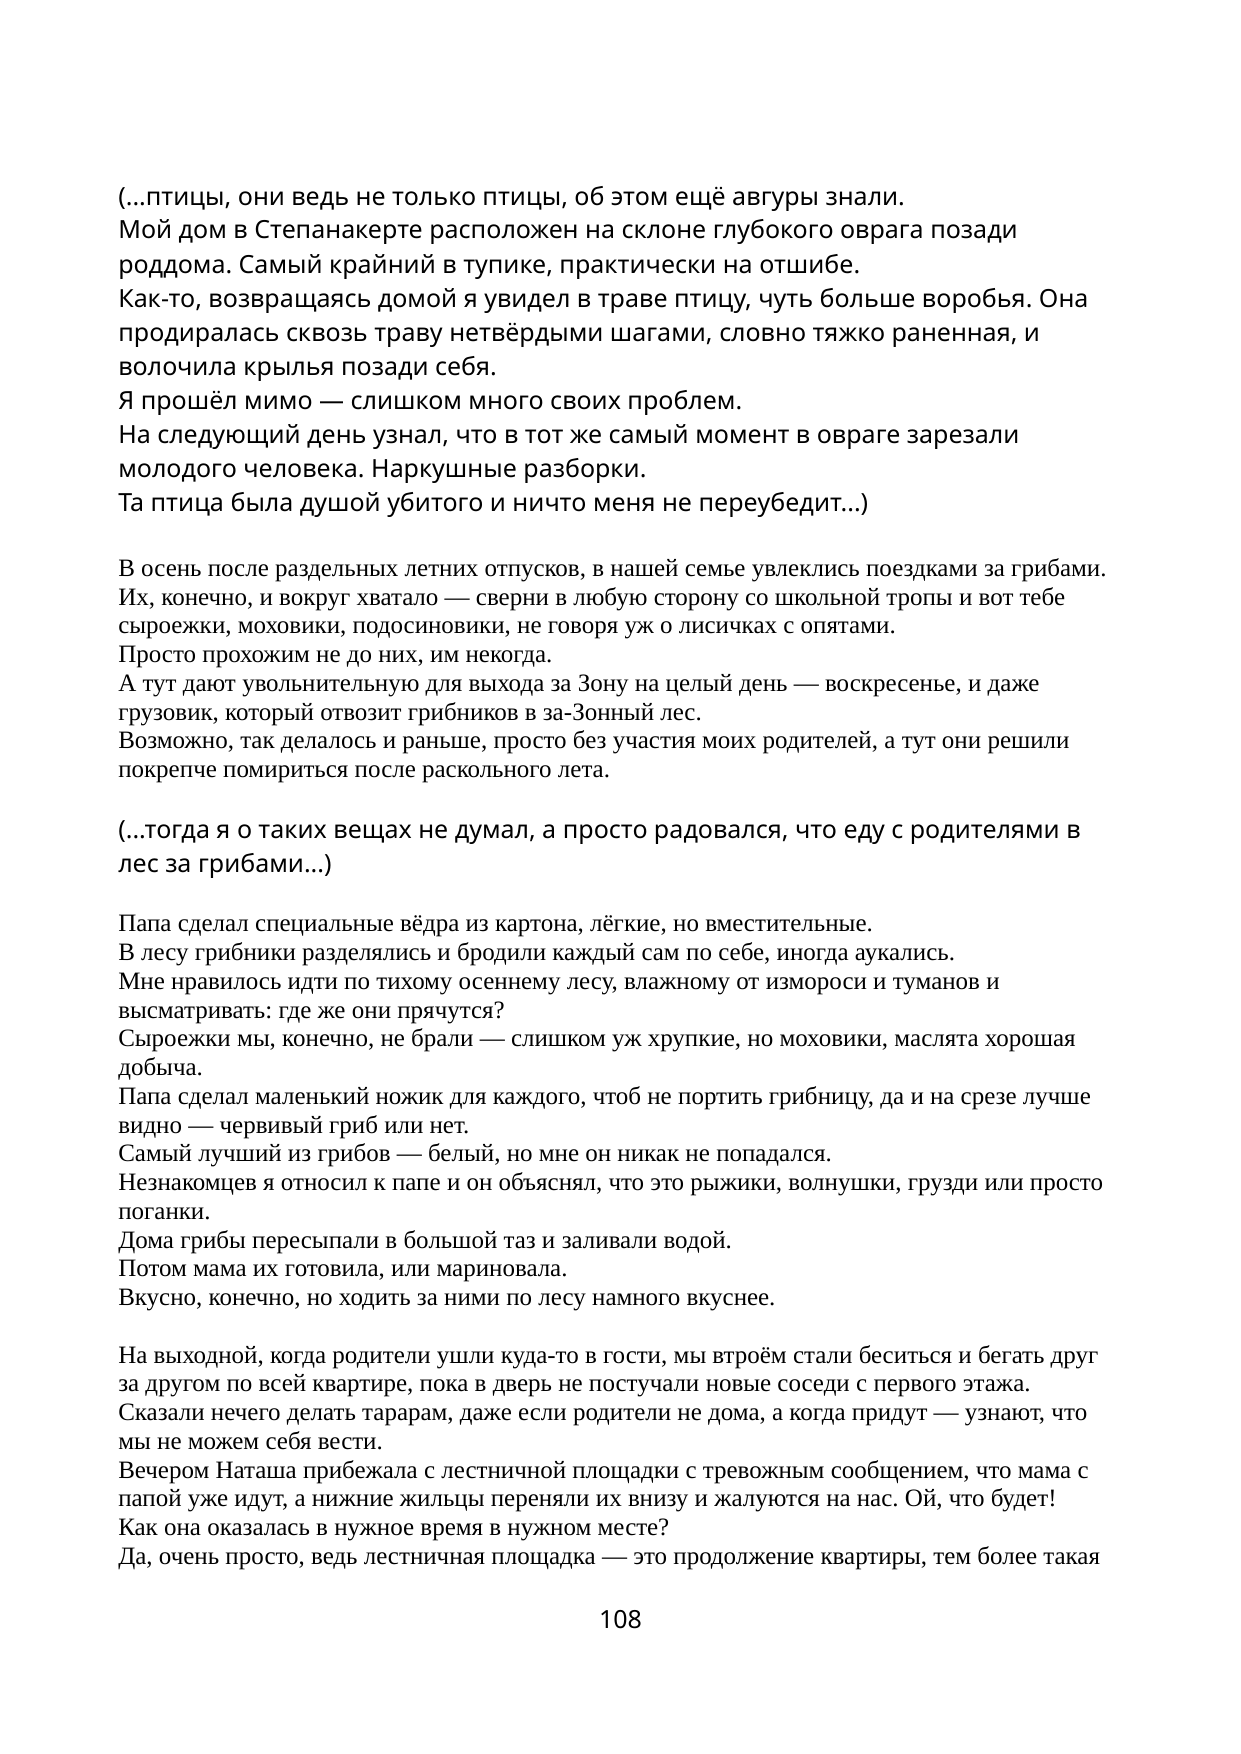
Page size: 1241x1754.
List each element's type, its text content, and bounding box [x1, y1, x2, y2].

text Сыроежки мы, конечно, не брали — слишком уж хрупкие, но моховики, маслята хорошая добыча. [118, 1023, 1122, 1081]
text Мне нравилось идти по тихому осеннему лесу, влажному от измороси и туманов и высматривать: где же они прячутся? [118, 966, 1122, 1023]
text Возможно, так делалось и раньше, просто без участия моих родителей, а тут они решили покрепче помириться после раскольного лета. [118, 725, 1122, 783]
text На следующий день узнал, что в тот же самый момент в овраге зарезали молодого человека. Наркушные разборки. [118, 417, 1122, 485]
text Незнакомцев я относил к папе и он объяснял, что это рыжики, волнушки, грузди или просто поганки. [118, 1167, 1122, 1225]
text Самый лучший из грибов — белый, но мне он никак не попадался. [118, 1138, 1122, 1167]
text Та птица была душой убитого и ничто меня не переубедит...) [118, 485, 1122, 519]
text Дома грибы пересыпали в большой таз и заливали водой. [118, 1225, 1122, 1253]
text Как она оказалась в нужное время в нужном месте? [118, 1512, 1122, 1541]
text (...тогда я о таких вещах не думал, а просто радовался, что еду с родителями в лес за грибами...) [118, 812, 1122, 880]
text Да, очень просто, ведь лестничная площадка — это продолжение квартиры, тем более такая [118, 1541, 1122, 1570]
text (...птицы, они ведь не только птицы, об этом ещё авгуры знали. [118, 178, 1122, 212]
text В осень после раздельных летних отпусков, в нашей семье увлеклись поездками за грибами. [118, 553, 1122, 582]
text Потом мама их готовила, или мариновала. [118, 1253, 1122, 1282]
text Вечером Наташа прибежала с лестничной площадки с тревожным сообщением, что мама с папой уже идут, а нижние жильцы переняли их внизу и жалуются на нас. Ой, что будет! [118, 1455, 1122, 1512]
text Их, конечно, и вокруг хватало — сверни в любую сторону со школьной тропы и вот тебе сыроежки, моховики, подосиновики, не говоря уж о лисичках с опятами. [118, 582, 1122, 639]
text Папа сделал маленький ножик для каждого, чтоб не портить грибницу, да и на срезе лучше видно — червивый гриб или нет. [118, 1081, 1122, 1138]
text На выходной, когда родители ушли куда-то в гости, мы втроём стали беситься и бегать друг за другом по всей квартире, пока в дверь не постучали новые соседи с первого этажа. Сказали нечего делать тарарам, даже если родители не дома, а когда придут — узнают, что мы не можем себя вести. [118, 1340, 1122, 1455]
text Вкусно, конечно, но ходить за ними по лесу намного вкуснее. [118, 1282, 1122, 1311]
text Просто прохожим не до них, им некогда. [118, 639, 1122, 668]
text Мой дом в Степанакерте расположен на склоне глубокого оврага позади роддома. Самый крайний в тупике, практически на отшибе. [118, 212, 1122, 280]
text Папа сделал специальные вёдра из картона, лёгкие, но вместительные. [118, 908, 1122, 937]
text Как-то, возвращаясь домой я увидел в траве птицу, чуть больше воробья. Она продиралась сквозь траву нетвёрдыми шагами, словно тяжко раненная, и волочила крылья позади себя. [118, 280, 1122, 382]
text Я прошёл мимо — слишком много своих проблем. [118, 382, 1122, 417]
text А тут дают увольнительную для выхода за Зону на целый день — воскресенье, и даже грузовик, который отвозит грибников в за-Зонный лес. [118, 668, 1122, 725]
text В лесу грибники разделялись и бродили каждый сам по себе, иногда аукались. [118, 937, 1122, 966]
